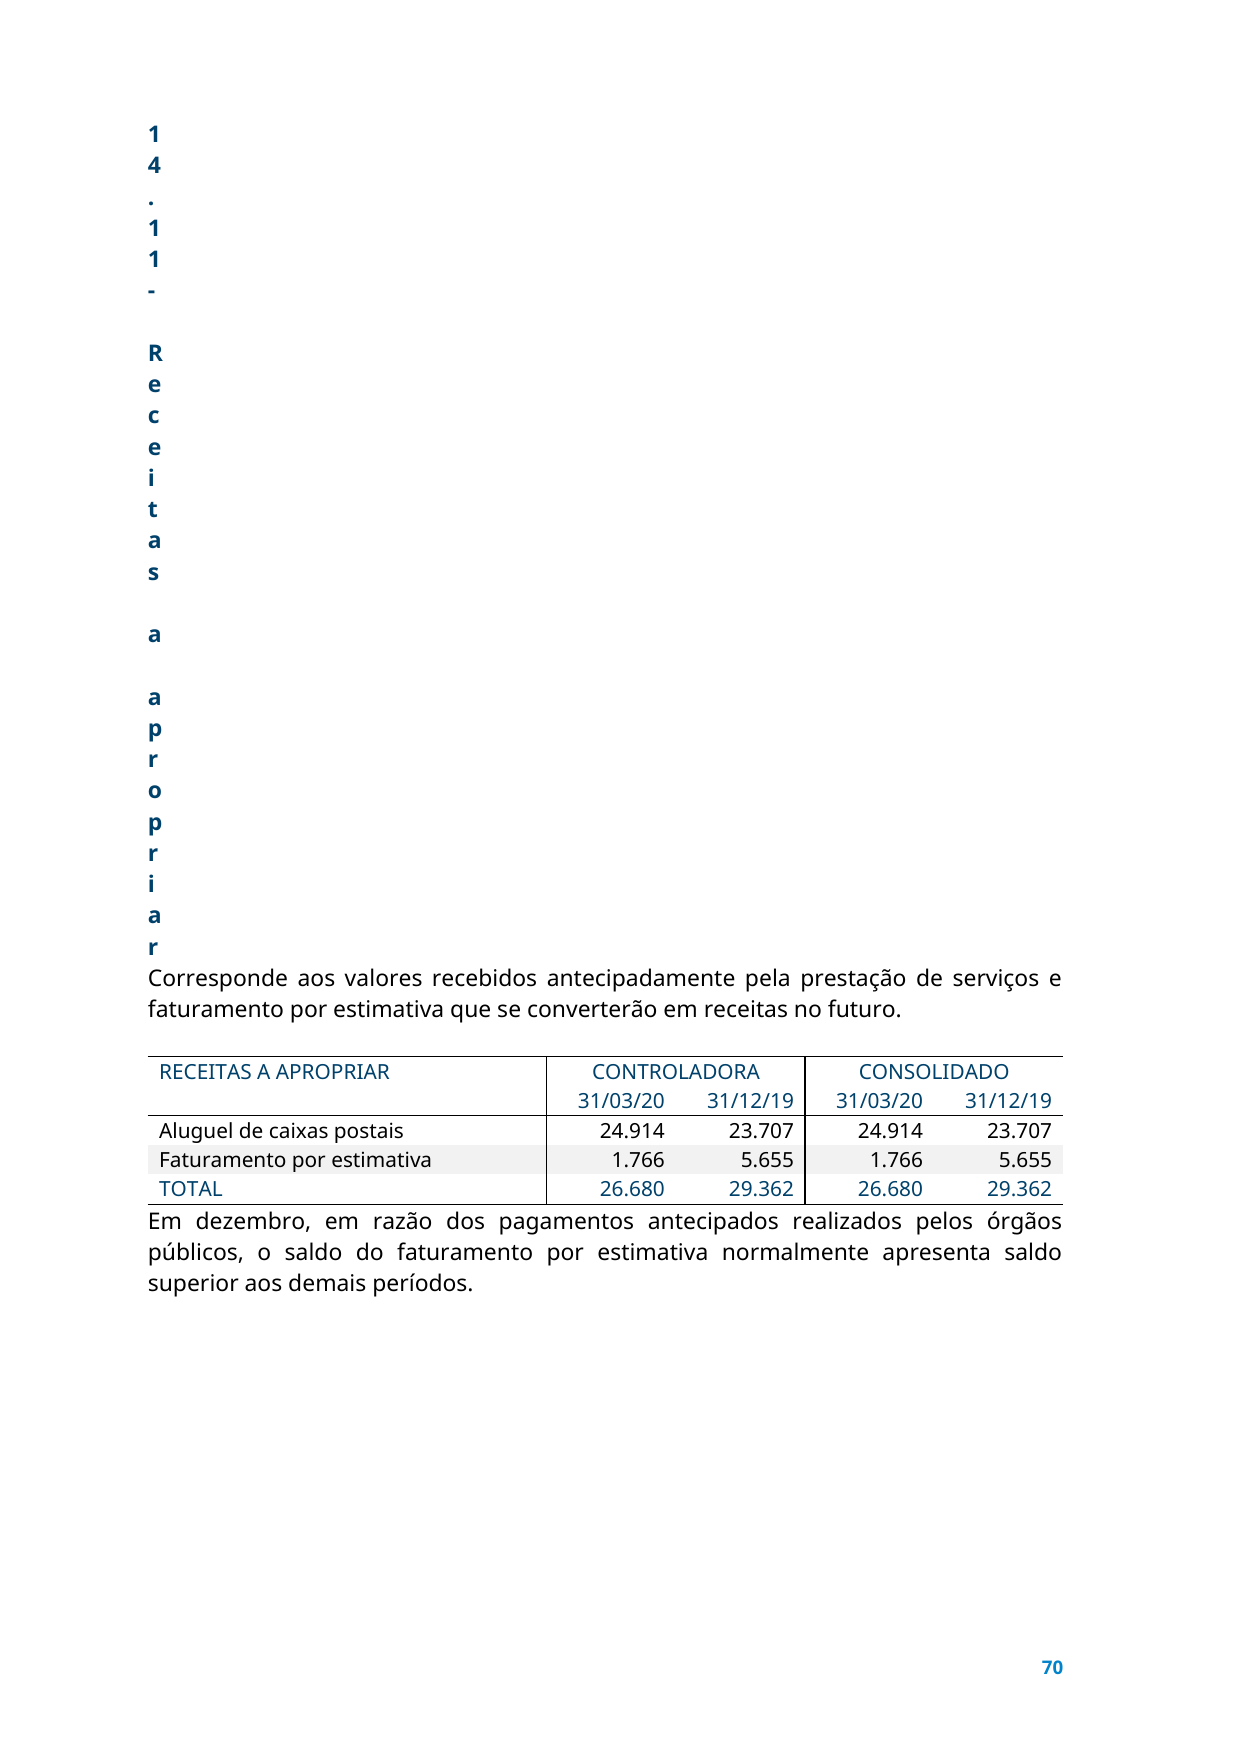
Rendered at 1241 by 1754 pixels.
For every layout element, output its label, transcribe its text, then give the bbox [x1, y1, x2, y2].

table_cell 26.680 [547, 1174, 676, 1204]
table_cell 29.362 [934, 1174, 1063, 1204]
table_cell 29.362 [676, 1174, 804, 1204]
text Em dezembro, em razão dos pagamentos antecipados realizados pelos órgãos públicos, o saldo do faturamento por estimativa normalmente apresenta saldo superior aos demais períodos. [148, 1205, 1063, 1298]
table_cell 5.655 [676, 1145, 804, 1174]
table_cell [518, 1174, 546, 1204]
table_header [518, 1057, 546, 1085]
table_cell 5.655 [934, 1145, 1063, 1174]
table_cell 31/12/19 [934, 1085, 1063, 1115]
table_cell 24.914 [547, 1116, 676, 1144]
table_cell 24.914 [806, 1116, 934, 1144]
table_cell [518, 1145, 546, 1174]
table_cell 23.707 [676, 1116, 804, 1144]
table_cell 23.707 [934, 1116, 1063, 1144]
table_cell 1.766 [806, 1145, 934, 1174]
table_header RECEITAS A APROPRIAR [148, 1057, 518, 1085]
table_cell [518, 1085, 546, 1115]
table_cell 26.680 [806, 1174, 934, 1204]
table_cell 31/03/20 [806, 1085, 934, 1115]
table_header CONSOLIDADO [806, 1057, 1063, 1085]
table_cell TOTAL [148, 1174, 518, 1204]
table_header CONTROLADORA [547, 1057, 804, 1085]
table_cell [148, 1085, 518, 1115]
text Corresponde aos valores recebidos antecipadamente pela prestação de serviços e faturamento por estimativa que se converterão em receitas no futuro. [148, 118, 1063, 1024]
table_cell 31/03/20 [547, 1085, 676, 1115]
table_cell 1.766 [547, 1145, 676, 1174]
table_cell Faturamento por estimativa [148, 1145, 518, 1174]
table_cell Aluguel de caixas postais [148, 1116, 518, 1144]
table_cell [518, 1116, 546, 1144]
table_cell 31/12/19 [676, 1085, 804, 1115]
